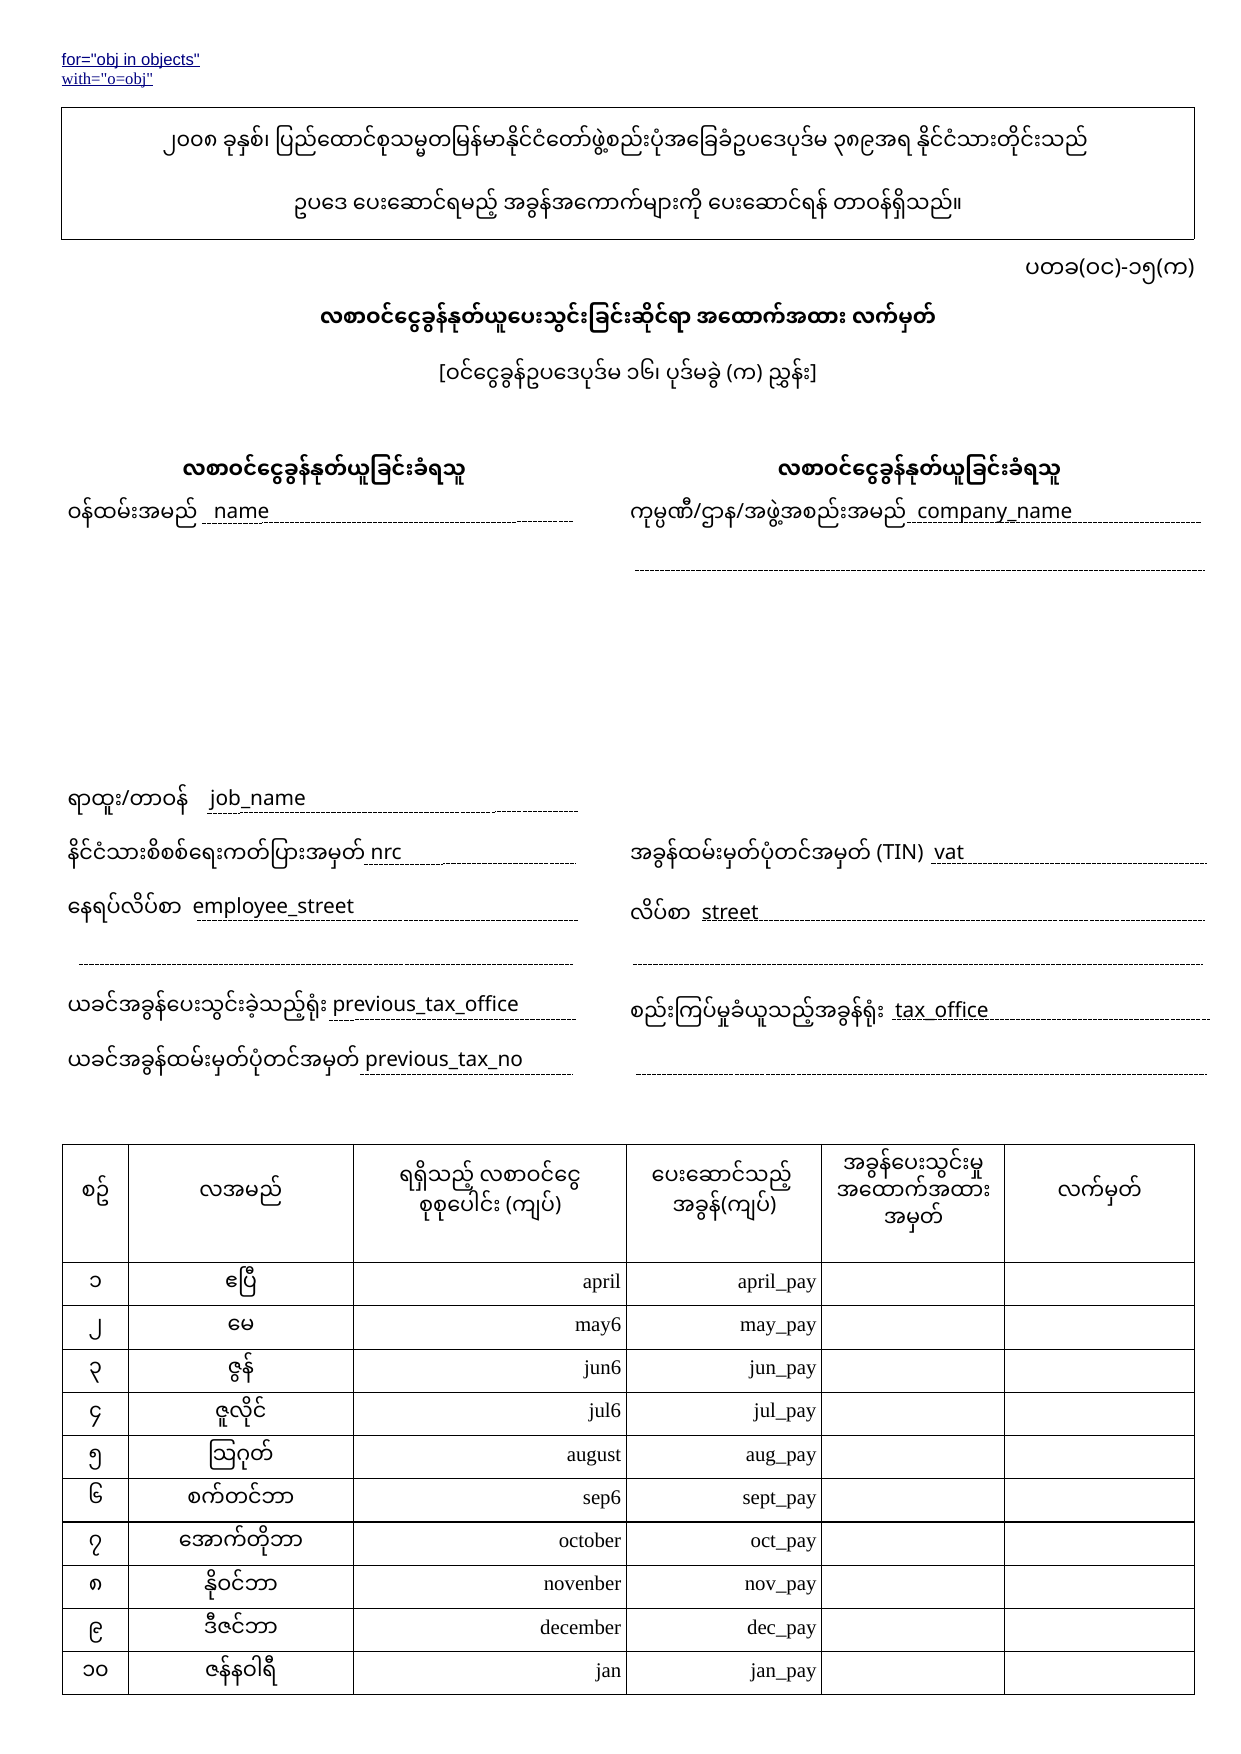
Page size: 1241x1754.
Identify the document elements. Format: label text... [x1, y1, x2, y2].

table_cell oct_pay [627, 1523, 821, 1564]
table_cell [586, 886, 624, 984]
table_cell သြဂုတ် [129, 1436, 353, 1478]
table_cell jul6 [354, 1393, 626, 1435]
table_cell နိုဝင်ဘာ [129, 1566, 353, 1608]
table_cell [1005, 1350, 1194, 1392]
table_cell [586, 777, 624, 831]
table_cell ပတခ(ဝင)-၁၅(က) [61, 240, 1194, 299]
table_cell ဇန်နဝါရီ [129, 1652, 353, 1694]
table_cell [586, 831, 624, 886]
table_cell ဒီဇင်ဘာ [129, 1609, 353, 1651]
table_cell [1005, 1436, 1194, 1478]
table_cell jul_pay [627, 1393, 821, 1435]
table_cell april_pay [627, 1263, 821, 1305]
table_cell may_pay [627, 1306, 821, 1348]
table_header ရရှိသည့် လစာဝင်ငွေ စုစုပေါင်း (ကျပ်) [354, 1145, 626, 1262]
table_cell [586, 490, 624, 777]
table_cell [822, 1263, 1004, 1305]
table_cell [1005, 1566, 1194, 1608]
table_cell ဝန်ထမ်းအမည် name [61, 490, 586, 777]
table_cell စည်းကြပ်မှုခံယူသည့်အခွန်ရုံး tax_office [624, 984, 1214, 1092]
table_cell နေရပ်လိပ်စာ employee_street [61, 886, 586, 984]
table_cell [822, 1523, 1004, 1564]
table_cell april [354, 1263, 626, 1305]
table_cell ဇူလိုင် [129, 1393, 353, 1435]
text for="obj in objects" [61, 49, 1194, 69]
table_cell ဧပြီ [129, 1263, 353, 1305]
table_cell [822, 1306, 1004, 1348]
table_cell ရာထူး/တာဝန် job_name [61, 777, 586, 831]
table_cell [822, 1566, 1004, 1608]
table_cell ၁ [63, 1263, 128, 1305]
table_cell jan_pay [627, 1652, 821, 1694]
table_cell sept_pay [627, 1479, 821, 1521]
table_cell ဇွန် [129, 1350, 353, 1392]
table_cell [1005, 1609, 1194, 1651]
table_cell [1005, 1393, 1194, 1435]
table_header စဥ် [63, 1145, 128, 1262]
table_cell [1005, 1263, 1194, 1305]
text with="o=obj" [61, 69, 1194, 88]
table_cell jun6 [354, 1350, 626, 1392]
table_cell ယခင်အခွန်ပေးသွင်းခဲ့သည့်ရုံး previous_tax_office [61, 984, 586, 1038]
table_header လက်မှတ် [1005, 1145, 1194, 1262]
table_cell [822, 1609, 1004, 1651]
table_cell [822, 1479, 1004, 1521]
table_cell may6 [354, 1306, 626, 1348]
table_cell မေ [129, 1306, 353, 1348]
table_cell ကုမ္ပဏီ/ဌာန/အဖွဲ့အစည်းအမည် company_name [624, 490, 1214, 831]
table_cell အခွန်ထမ်းမှတ်ပုံတင်အမှတ် (TIN) vat [624, 831, 1214, 886]
table_cell august [354, 1436, 626, 1478]
table_header လစာဝင်ငွေခွန်နုတ်ယူခြင်းခံရသူ [624, 451, 1214, 490]
table_cell [586, 984, 624, 1038]
table_cell [1005, 1306, 1194, 1348]
table_cell december [354, 1609, 626, 1651]
table_cell [1005, 1479, 1194, 1521]
table_header ၂၀၀၈ ခုနှစ်၊ ပြည်ထောင်စုသမ္မတမြန်မာနိုင်ငံတော်ဖွဲ့စည်းပုံအခြေခံဥပဒေပုဒ်မ ၃၈၉အရ နိုင်ငံသားတိုင်းသည် ဥပ‌ဒေ ပေးဆောင်ရမည့် အခွန်အကောက်များကို ပေးဆောင်ရန် တာဝန်ရှိသည်။ [62, 108, 1194, 239]
table_cell ၁၀ [63, 1652, 128, 1694]
table_cell jun_pay [627, 1350, 821, 1392]
table_header လစာဝင်ငွေခွန်နုတ်ယူပေးသွင်းခြင်းဆိုင်ရာ အထောက်အထား လက်မှတ် [ဝင်ငွေခွန်ဥပဒေပုဒ်မ ၁၆၊ ပုဒ်မခွဲ (က) ညွှန်း] [61, 299, 1194, 406]
table_cell အောက်တိုဘာ [129, 1523, 353, 1564]
table_cell aug_pay [627, 1436, 821, 1478]
table_cell ၈ [63, 1566, 128, 1608]
table_header ပေးဆောင်သည့် အခွန်(ကျပ်) [627, 1145, 821, 1262]
table_cell လိပ်စာ street [624, 886, 1214, 984]
table_cell ၉ [63, 1609, 128, 1651]
table_cell ၇ [63, 1523, 128, 1564]
table_cell ၅ [63, 1436, 128, 1478]
table_cell ၂ [63, 1306, 128, 1348]
table_cell jan [354, 1652, 626, 1694]
table_cell ၄ [63, 1393, 128, 1435]
table_cell dec_pay [627, 1609, 821, 1651]
table_cell [822, 1436, 1004, 1478]
table_header လစာဝင်ငွေခွန်နုတ်ယူခြင်းခံရသူ [61, 451, 586, 490]
table_cell [1005, 1652, 1194, 1694]
table_cell [1005, 1523, 1194, 1564]
table_cell [822, 1652, 1004, 1694]
table_cell sep6 [354, 1479, 626, 1521]
table_cell စက်တင်ဘာ [129, 1479, 353, 1521]
table_header လအမည် [129, 1145, 353, 1262]
table_cell ယခင်အခွန်ထမ်းမှတ်ပုံတင်အမှတ် previous_tax_no [61, 1038, 586, 1092]
table_cell [822, 1393, 1004, 1435]
table_cell novenber [354, 1566, 626, 1608]
table_cell နိင်ငံသားစိစစ်ရေးကတ်ပြားအမှတ် nrc [61, 831, 586, 886]
table_header အခွန်ပေးသွင်းမှု အထောက်အထား အမှတ် [822, 1145, 1004, 1262]
table_cell ၆ [63, 1479, 128, 1521]
table_header [586, 451, 624, 490]
table_cell [822, 1350, 1004, 1392]
table_cell [586, 1038, 624, 1092]
table_cell ၃ [63, 1350, 128, 1392]
table_cell nov_pay [627, 1566, 821, 1608]
table_cell october [354, 1523, 626, 1564]
